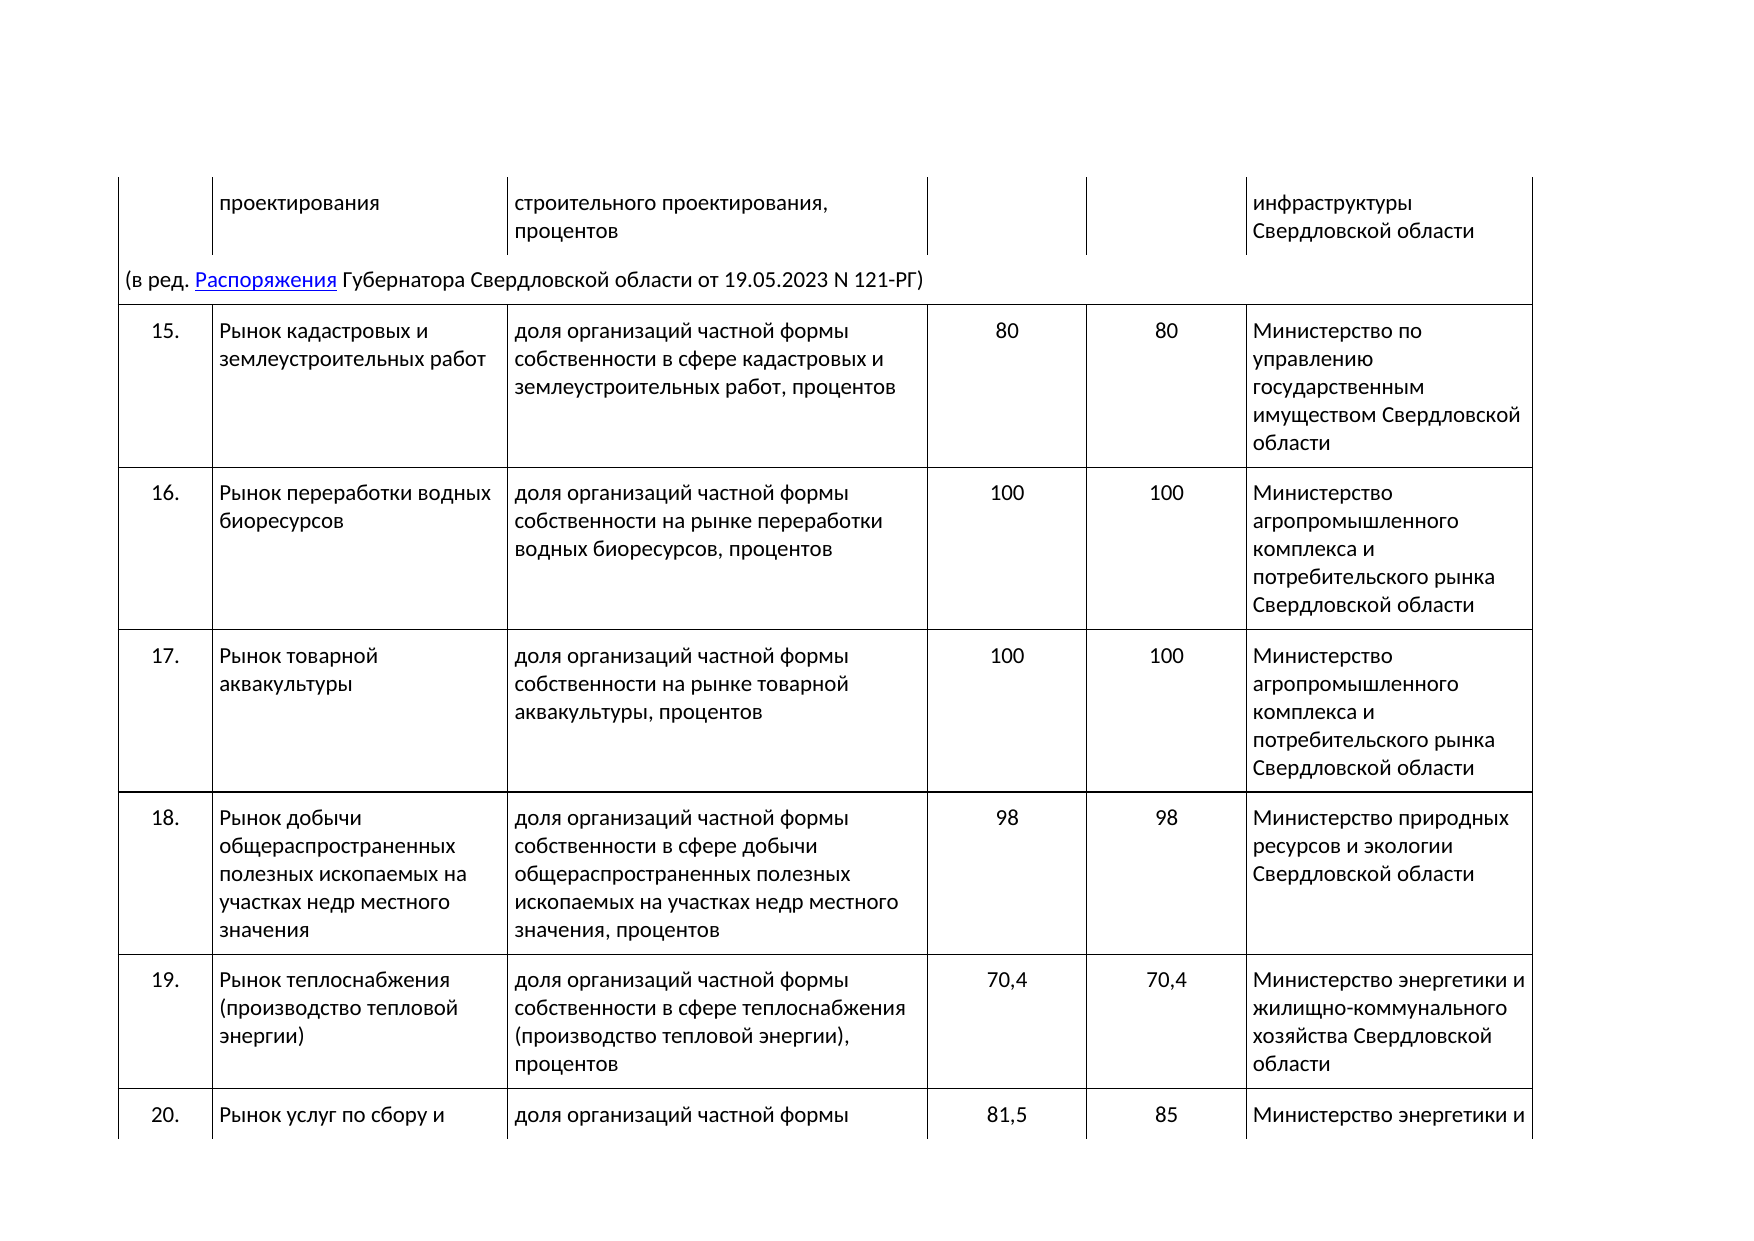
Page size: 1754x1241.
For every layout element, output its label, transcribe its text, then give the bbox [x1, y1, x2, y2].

table_cell [119, 178, 212, 255]
table_cell 100 [928, 630, 1086, 791]
table_cell Рынок услуг по сбору и [213, 1089, 507, 1138]
table_cell 98 [1087, 793, 1246, 954]
table_cell 18. [119, 793, 212, 954]
table_cell инфраструктуры Свердловской области [1247, 178, 1532, 255]
table_cell 85 [1087, 1089, 1246, 1138]
table_cell проектирования [213, 178, 507, 255]
table_cell строительного проектирования, процентов [508, 178, 927, 255]
table_cell 16. [119, 468, 212, 629]
table_cell 15. [119, 305, 212, 467]
table_cell 100 [1087, 468, 1246, 629]
table_cell Рынок кадастровых и землеустроительных работ [213, 305, 507, 467]
table_cell Министерство агропромышленного комплекса и потребительского рынка Свердловской области [1247, 630, 1532, 791]
table_cell доля организаций частной формы собственности в сфере кадастровых и землеустроительных работ, процентов [508, 305, 927, 467]
table_cell доля организаций частной формы собственности в сфере теплоснабжения (производство тепловой энергии), процентов [508, 955, 927, 1088]
table_cell 81,5 [928, 1089, 1086, 1138]
table_cell Министерство по управлению государственным имуществом Свердловской области [1247, 305, 1532, 467]
table_cell Министерство агропромышленного комплекса и потребительского рынка Свердловской области [1247, 468, 1532, 629]
table_cell Рынок добычи общераспространенных полезных ископаемых на участках недр местного значения [213, 793, 507, 954]
table_cell Рынок теплоснабжения (производство тепловой энергии) [213, 955, 507, 1088]
table_cell 80 [928, 305, 1086, 467]
table_cell 17. [119, 630, 212, 791]
table_cell Министерство энергетики и [1247, 1089, 1532, 1138]
table_cell Рынок товарной аквакультуры [213, 630, 507, 791]
table_cell доля организаций частной формы собственности в сфере добычи общераспространенных полезных ископаемых на участках недр местного значения, процентов [508, 793, 927, 954]
table_cell Рынок переработки водных биоресурсов [213, 468, 507, 629]
table_cell 19. [119, 955, 212, 1088]
table_cell 100 [928, 468, 1086, 629]
table_cell 20. [119, 1089, 212, 1138]
table_cell Министерство природных ресурсов и экологии Свердловской области [1247, 793, 1532, 954]
table_cell доля организаций частной формы собственности на рынке товарной аквакультуры, процентов [508, 630, 927, 791]
table_cell 98 [928, 793, 1086, 954]
table_cell [928, 178, 1086, 255]
table_cell Министерство энергетики и жилищно-коммунального хозяйства Свердловской области [1247, 955, 1532, 1088]
table_cell [1087, 178, 1246, 255]
table_cell 70,4 [928, 955, 1086, 1088]
table_cell 70,4 [1087, 955, 1246, 1088]
table_cell доля организаций частной формы [508, 1089, 927, 1138]
table_cell 100 [1087, 630, 1246, 791]
table_cell 80 [1087, 305, 1246, 467]
table_cell доля организаций частной формы собственности на рынке переработки водных биоресурсов, процентов [508, 468, 927, 629]
table_cell (в ред. Распоряжения Губернатора Свердловской области от 19.05.2023 N 121-РГ) [119, 255, 1532, 304]
